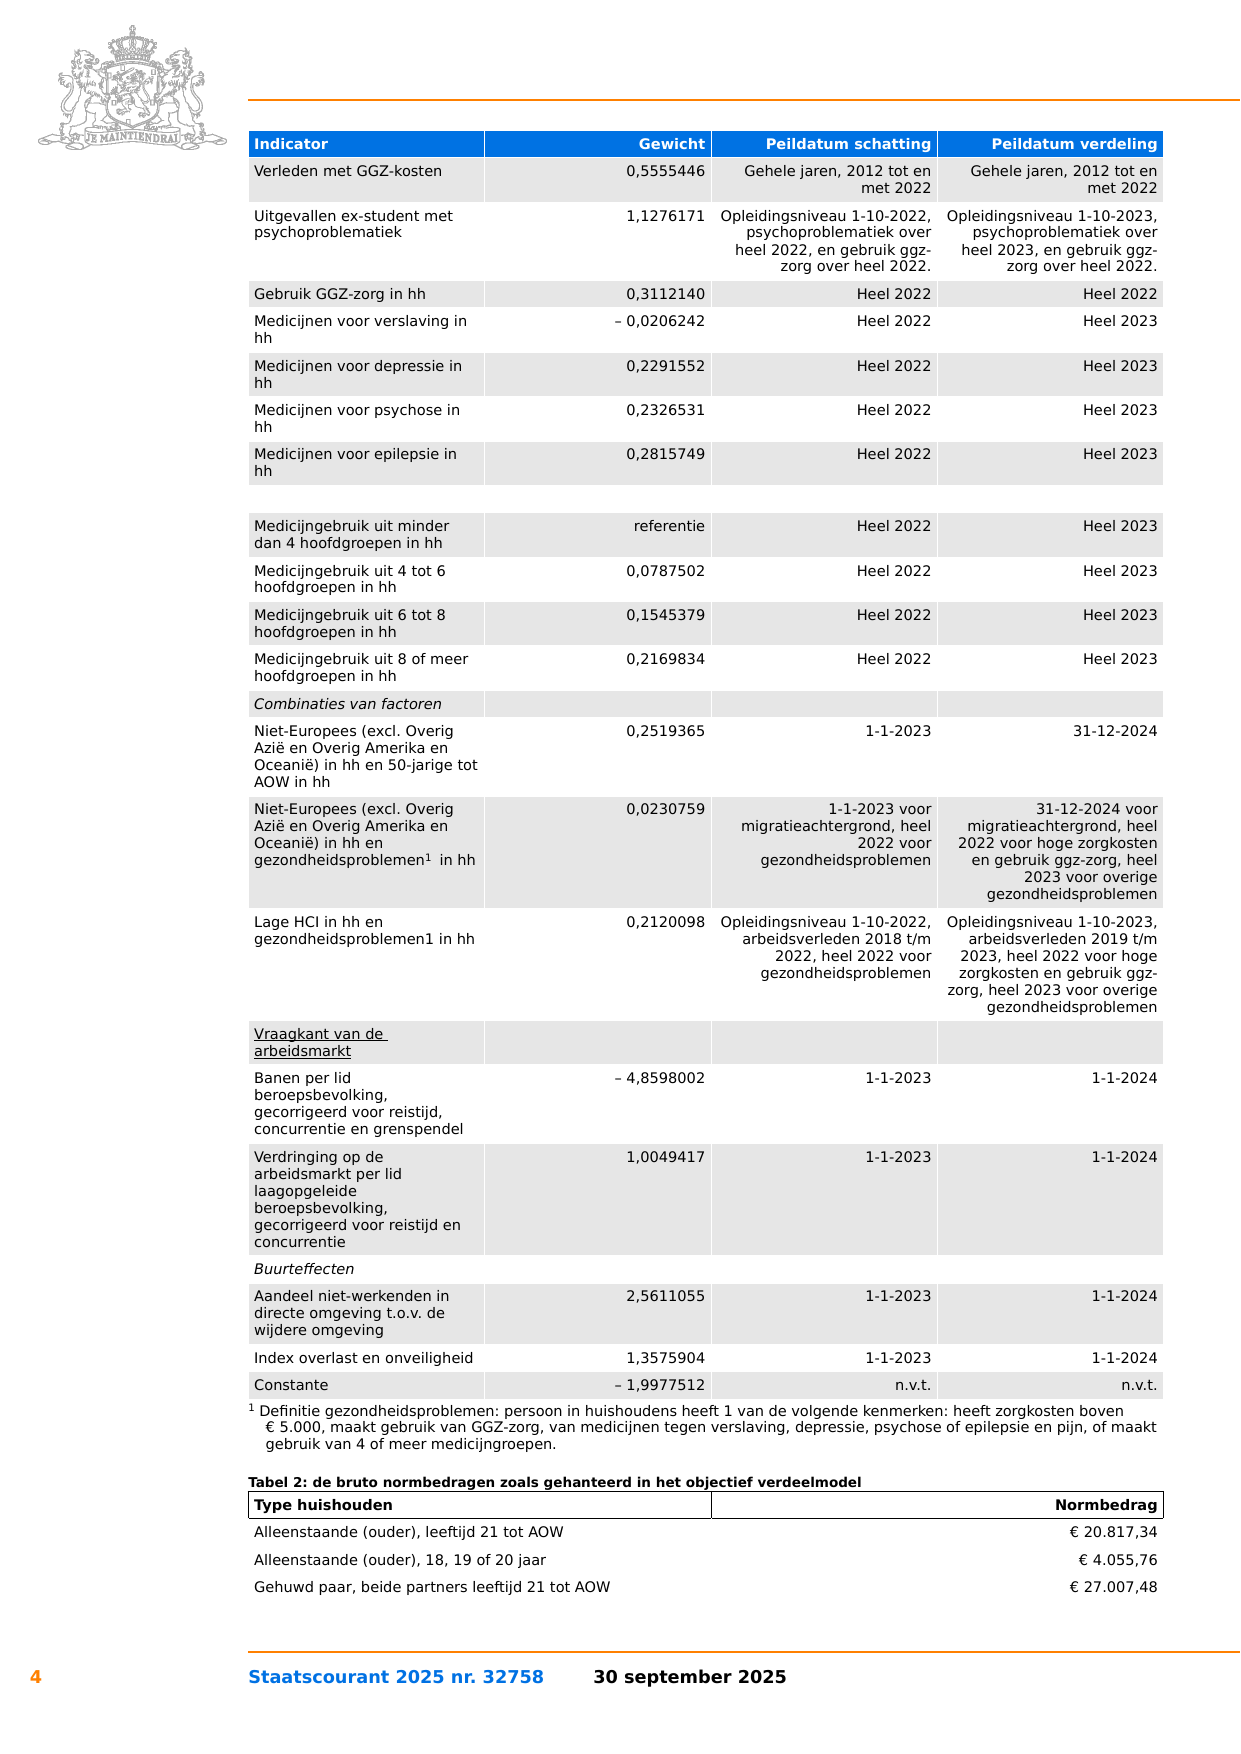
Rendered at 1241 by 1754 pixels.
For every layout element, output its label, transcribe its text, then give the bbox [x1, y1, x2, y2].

table_cell Opleidingsniveau 1-10-2022, arbeidsverleden 2018 t/m 2022, heel 2022 voor gezondheidsproblemen [712, 909, 937, 1020]
table_cell 31-12-2024 [938, 718, 1163, 796]
table_cell Medicijnen voor psychose in hh [249, 397, 484, 441]
table_cell Heel 2023 [938, 353, 1163, 396]
table_header Gewicht [485, 131, 711, 157]
table_cell 2,5611055 [485, 1284, 711, 1344]
table_cell Medicijngebruik uit 8 of meer hoofdgroepen in hh [249, 646, 484, 690]
table_cell – 0,0206242 [485, 309, 711, 352]
table_cell 1-1-2023 [712, 1345, 937, 1371]
table_cell 1-1-2024 [938, 1345, 1163, 1371]
table_cell n.v.t. [938, 1372, 1163, 1399]
table_cell [712, 1021, 937, 1064]
table_cell 0,2120098 [485, 909, 711, 1020]
table_cell [485, 1021, 711, 1064]
table_cell 1-1-2023 [712, 718, 937, 796]
table_cell Gehuwd paar, beide partners leeftijd 21 tot AOW [249, 1574, 711, 1600]
table_header Peildatum schatting [712, 131, 937, 157]
table_cell [485, 691, 711, 717]
table_cell Heel 2022 [712, 442, 937, 485]
table_cell Heel 2023 [938, 309, 1163, 352]
table_cell Gehele jaren, 2012 tot en met 2022 [938, 158, 1163, 202]
table_cell referentie [485, 513, 711, 557]
table_cell Heel 2023 [938, 646, 1163, 690]
table_cell 1-1-2024 [938, 1144, 1163, 1255]
table_cell Niet-Europees (excl. Overig Azië en Overig Amerika en Oceanië) in hh en 50-jarige tot AOW in hh [249, 718, 484, 796]
table_cell Heel 2022 [712, 397, 937, 441]
table_cell [938, 691, 1163, 717]
table_cell – 4,8598002 [485, 1066, 711, 1143]
table_cell Heel 2022 [712, 513, 937, 557]
table_cell [938, 486, 1163, 512]
table_cell 1 Definitie gezondheidsproblemen: persoon in huishoudens heeft 1 van de volgende kenmerken: heeft zorgkosten boven € 5.000, maakt gebruik van GGZ-zorg, van medicijnen tegen verslaving, depressie, psychose of epilepsie en pijn, of maakt gebruik van 4 of meer medicijngroepen. [248, 1400, 1163, 1453]
table_cell Constante [249, 1372, 484, 1399]
table_cell [938, 1256, 1163, 1282]
table_cell 1-1-2024 [938, 1284, 1163, 1344]
table_cell 1,3575904 [485, 1345, 711, 1371]
table_cell Type huishouden [249, 1492, 711, 1518]
table_cell 0,2169834 [485, 646, 711, 690]
picture [38, 25, 227, 150]
table_cell Heel 2023 [938, 558, 1163, 601]
table_cell Heel 2022 [712, 558, 937, 601]
table_cell Heel 2022 [712, 309, 937, 352]
table_header Peildatum verdeling [938, 131, 1163, 157]
table_cell Medicijnen voor depressie in hh [249, 353, 484, 396]
table_cell € 27.007,48 [712, 1574, 1163, 1600]
table_cell Niet-Europees (excl. Overig Azië en Overig Amerika en Oceanië) in hh en gezondheidsproblemen1 in hh [249, 797, 484, 908]
table_cell Medicijnen voor verslaving in hh [249, 309, 484, 352]
table_cell 1-1-2023 voor migratieachtergrond, heel 2022 voor gezondheidsproblemen [712, 797, 937, 908]
table_cell 1-1-2024 [938, 1066, 1163, 1143]
table_cell Heel 2022 [938, 281, 1163, 307]
table_cell Gehele jaren, 2012 tot en met 2022 [712, 158, 937, 202]
table_cell Heel 2022 [712, 602, 937, 645]
table_cell [712, 486, 937, 512]
table_cell Heel 2023 [938, 442, 1163, 485]
table_header Indicator [249, 131, 484, 157]
table_cell Vraagkant van de arbeidsmarkt [249, 1021, 484, 1064]
table_cell 31-12-2024 voor migratieachtergrond, heel 2022 voor hoge zorgkosten en gebruik ggz-zorg, heel 2023 voor overige gezondheidsproblemen [938, 797, 1163, 908]
table_cell € 4.055,76 [712, 1547, 1163, 1573]
table_cell Verdringing op de arbeidsmarkt per lid laagopgeleide beroepsbevolking, gecorrigeerd voor reistijd en concurrentie [249, 1144, 484, 1255]
table_cell 1,0049417 [485, 1144, 711, 1255]
table_cell Aandeel niet-werkenden in directe omgeving t.o.v. de wijdere omgeving [249, 1284, 484, 1344]
table_cell 0,0787502 [485, 558, 711, 601]
table_cell Gebruik GGZ-zorg in hh [249, 281, 484, 307]
table_cell Banen per lid beroepsbevolking, gecorrigeerd voor reistijd, concurrentie en grenspendel [249, 1066, 484, 1143]
table_cell Medicijngebruik uit minder dan 4 hoofdgroepen in hh [249, 513, 484, 557]
table_cell [712, 1256, 937, 1282]
table_cell 0,2815749 [485, 442, 711, 485]
table_cell Opleidingsniveau 1-10-2023, psychoproblematiek over heel 2023, en gebruik ggz-zorg over heel 2022. [938, 203, 1163, 280]
table_cell n.v.t. [712, 1372, 937, 1399]
table_cell [485, 486, 711, 512]
table_cell Heel 2023 [938, 513, 1163, 557]
table_cell 0,2519365 [485, 718, 711, 796]
table_cell Verleden met GGZ-kosten [249, 158, 484, 202]
table_cell Normbedrag [712, 1492, 1163, 1518]
table_cell [938, 1021, 1163, 1064]
table_cell € 20.817,34 [712, 1519, 1163, 1546]
table_cell Medicijngebruik uit 6 tot 8 hoofdgroepen in hh [249, 602, 484, 645]
table_cell Index overlast en onveiligheid [249, 1345, 484, 1371]
table_header Tabel 2: de bruto normbedragen zoals gehanteerd in het objectief verdeelmodel [248, 1475, 1163, 1491]
table_cell 1-1-2023 [712, 1284, 937, 1344]
table_cell 1,1276171 [485, 203, 711, 280]
table_cell 0,0230759 [485, 797, 711, 908]
table_cell 1-1-2023 [712, 1144, 937, 1255]
table_cell 0,5555446 [485, 158, 711, 202]
table_cell Alleenstaande (ouder), leeftijd 21 tot AOW [249, 1519, 711, 1546]
table_cell 0,2291552 [485, 353, 711, 396]
table_cell 0,3112140 [485, 281, 711, 307]
table_cell 0,1545379 [485, 602, 711, 645]
table_cell – 1,9977512 [485, 1372, 711, 1399]
table_cell Lage HCI in hh en gezondheidsproblemen1 in hh [249, 909, 484, 1020]
table_cell [485, 1256, 711, 1282]
table_cell Buurteffecten [249, 1256, 484, 1282]
table_cell Heel 2022 [712, 353, 937, 396]
table_cell Alleenstaande (ouder), 18, 19 of 20 jaar [249, 1547, 711, 1573]
table_cell Heel 2022 [712, 281, 937, 307]
table_cell Heel 2023 [938, 602, 1163, 645]
table_cell 1-1-2023 [712, 1066, 937, 1143]
table_cell [249, 486, 484, 512]
table_cell [712, 691, 937, 717]
table_cell Heel 2022 [712, 646, 937, 690]
table_cell Medicijnen voor epilepsie in hh [249, 442, 484, 485]
table_cell 0,2326531 [485, 397, 711, 441]
table_cell Combinaties van factoren [249, 691, 484, 717]
table_cell Heel 2023 [938, 397, 1163, 441]
table_cell Opleidingsniveau 1-10-2023, arbeidsverleden 2019 t/m 2023, heel 2022 voor hoge zorgkosten en gebruik ggz-zorg, heel 2023 voor overige gezondheidsproblemen [938, 909, 1163, 1020]
table_cell Medicijngebruik uit 4 tot 6 hoofdgroepen in hh [249, 558, 484, 601]
table_cell Uitgevallen ex-student met psychoproblematiek [249, 203, 484, 280]
table_cell Opleidingsniveau 1-10-2022, psychoproblematiek over heel 2022, en gebruik ggz-zorg over heel 2022. [712, 203, 937, 280]
